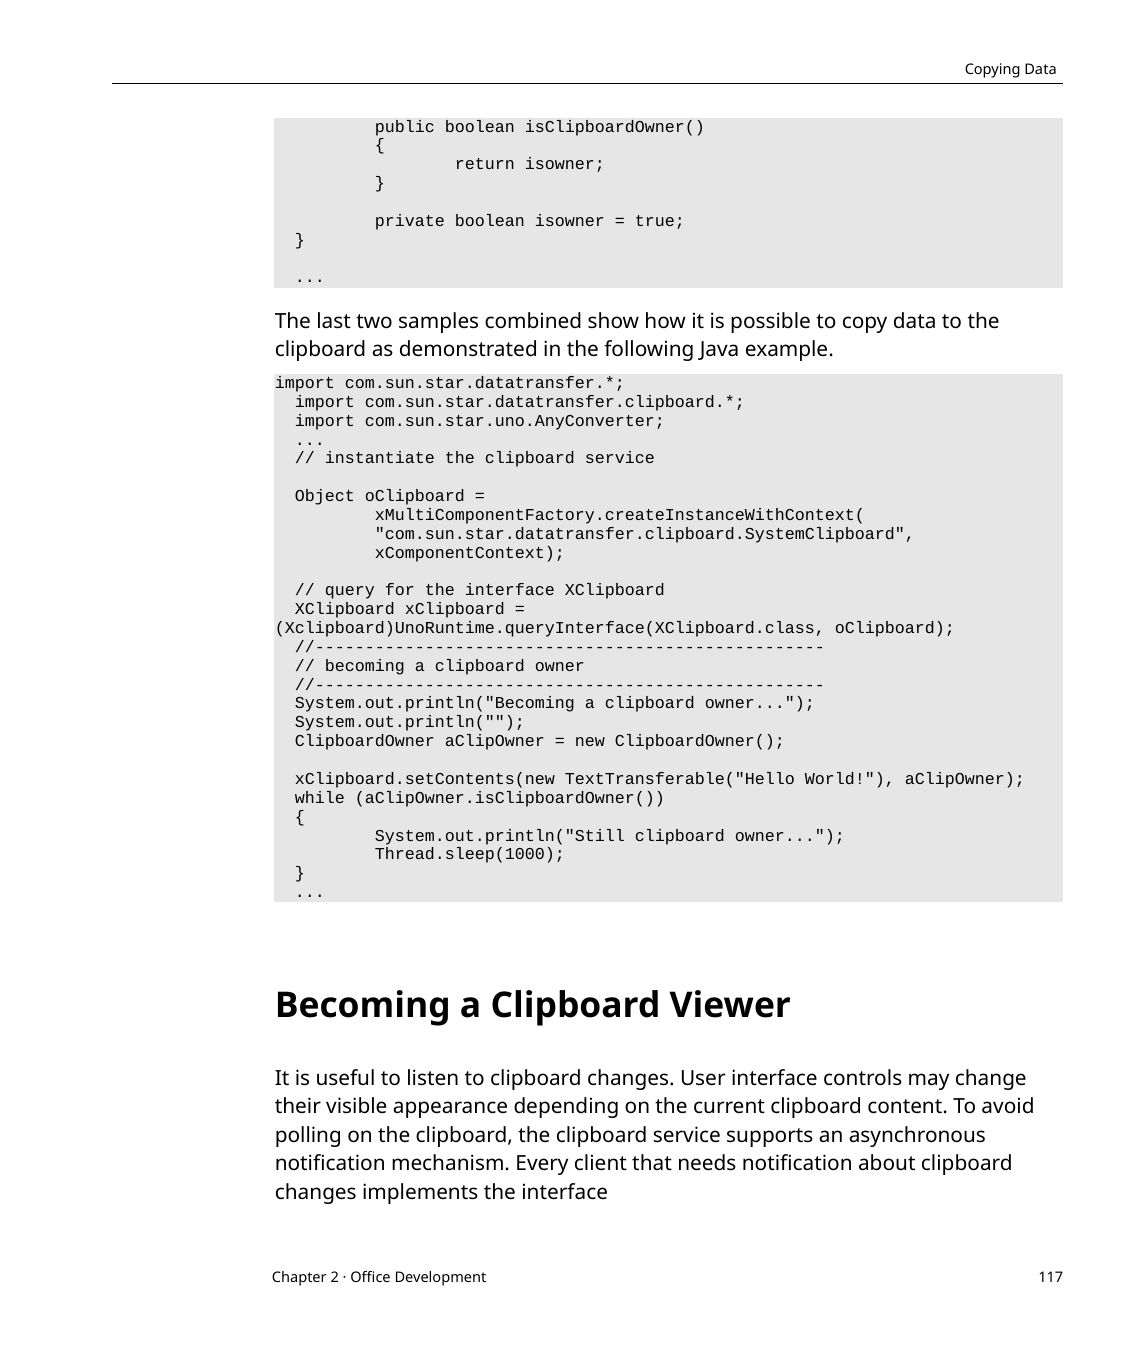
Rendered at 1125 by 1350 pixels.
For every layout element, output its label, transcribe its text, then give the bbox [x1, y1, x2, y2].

subtitle Becoming a Clipboard Viewer [274, 979, 1063, 1027]
text public boolean isClipboardOwner() { return isowner; } private boolean isowner = true; } ... [274, 118, 1063, 288]
text It is useful to listen to clipboard changes. User interface controls may change their visible appearance depending on the current clipboard content. To avoid polling on the clipboard, the clipboard service supports an asynchronous notification mechanism. Every client that needs notification about clipboard changes implements the interface [274, 1063, 1063, 1205]
text The last two samples combined show how it is possible to copy data to the clipboard as demonstrated in the following Java example. [274, 306, 1063, 363]
text import com.sun.star.datatransfer.*; import com.sun.star.datatransfer.clipboard.*; import com.sun.star.uno.AnyConverter; ... // instantiate the clipboard service Object oClipboard = xMultiComponentFactory.createInstanceWithContext( "com.sun.star.datatransfer.clipboard.SystemClipboard", xComponentContext); // query for the interface XClipboard XClipboard xClipboard = (Xclipboard)UnoRuntime.queryInterface(XClipboard.class, oClipboard); //--------------------------------------------------- // becoming a clipboard owner //--------------------------------------------------- System.out.println("Becoming a clipboard owner..."); System.out.println(""); ClipboardOwner aClipOwner = new ClipboardOwner(); xClipboard.setContents(new TextTransferable("Hello World!"), aClipOwner); while (aClipOwner.isClipboardOwner()) { System.out.println("Still clipboard owner..."); Thread.sleep(1000); } ... [274, 374, 1063, 902]
